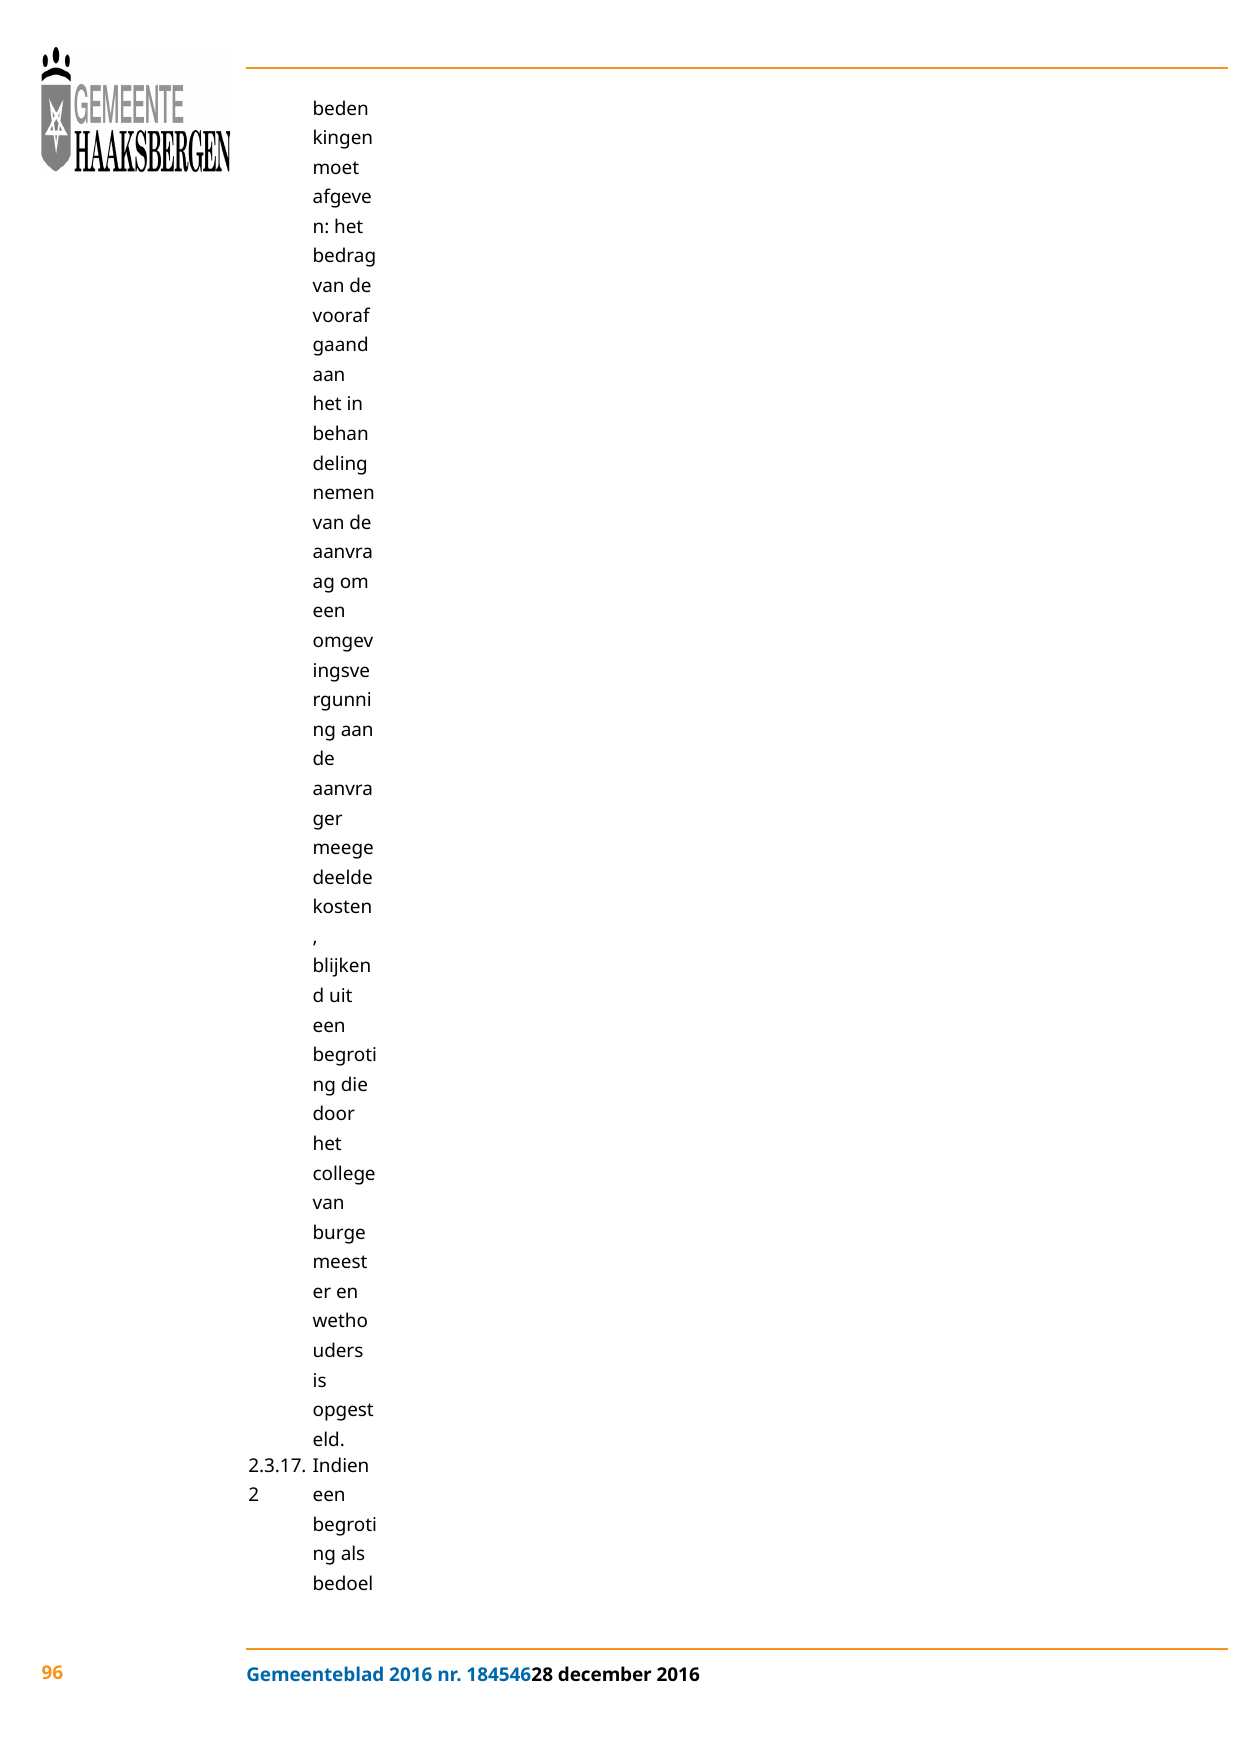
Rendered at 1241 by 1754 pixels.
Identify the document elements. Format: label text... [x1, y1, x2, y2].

table_cell [442, 95, 506, 1452]
table_cell [442, 1452, 506, 1596]
table_cell bedenkingen moet afgeven: het bedrag van de voorafgaand aan het in behandeling nemen van de aanvraag om een omgevingsvergunning aan de aanvrager meegedeelde kosten, blijkend uit een begroting die door het college van burgemeester en wethouders is opgesteld. [313, 95, 377, 1452]
table_cell [377, 1452, 442, 1596]
table_cell [377, 95, 442, 1452]
table_cell [248, 95, 312, 1452]
table_cell Indien een begroting als bedoel [313, 1452, 377, 1596]
picture [41, 47, 231, 172]
table_cell 2.3.17.2 [248, 1452, 312, 1596]
